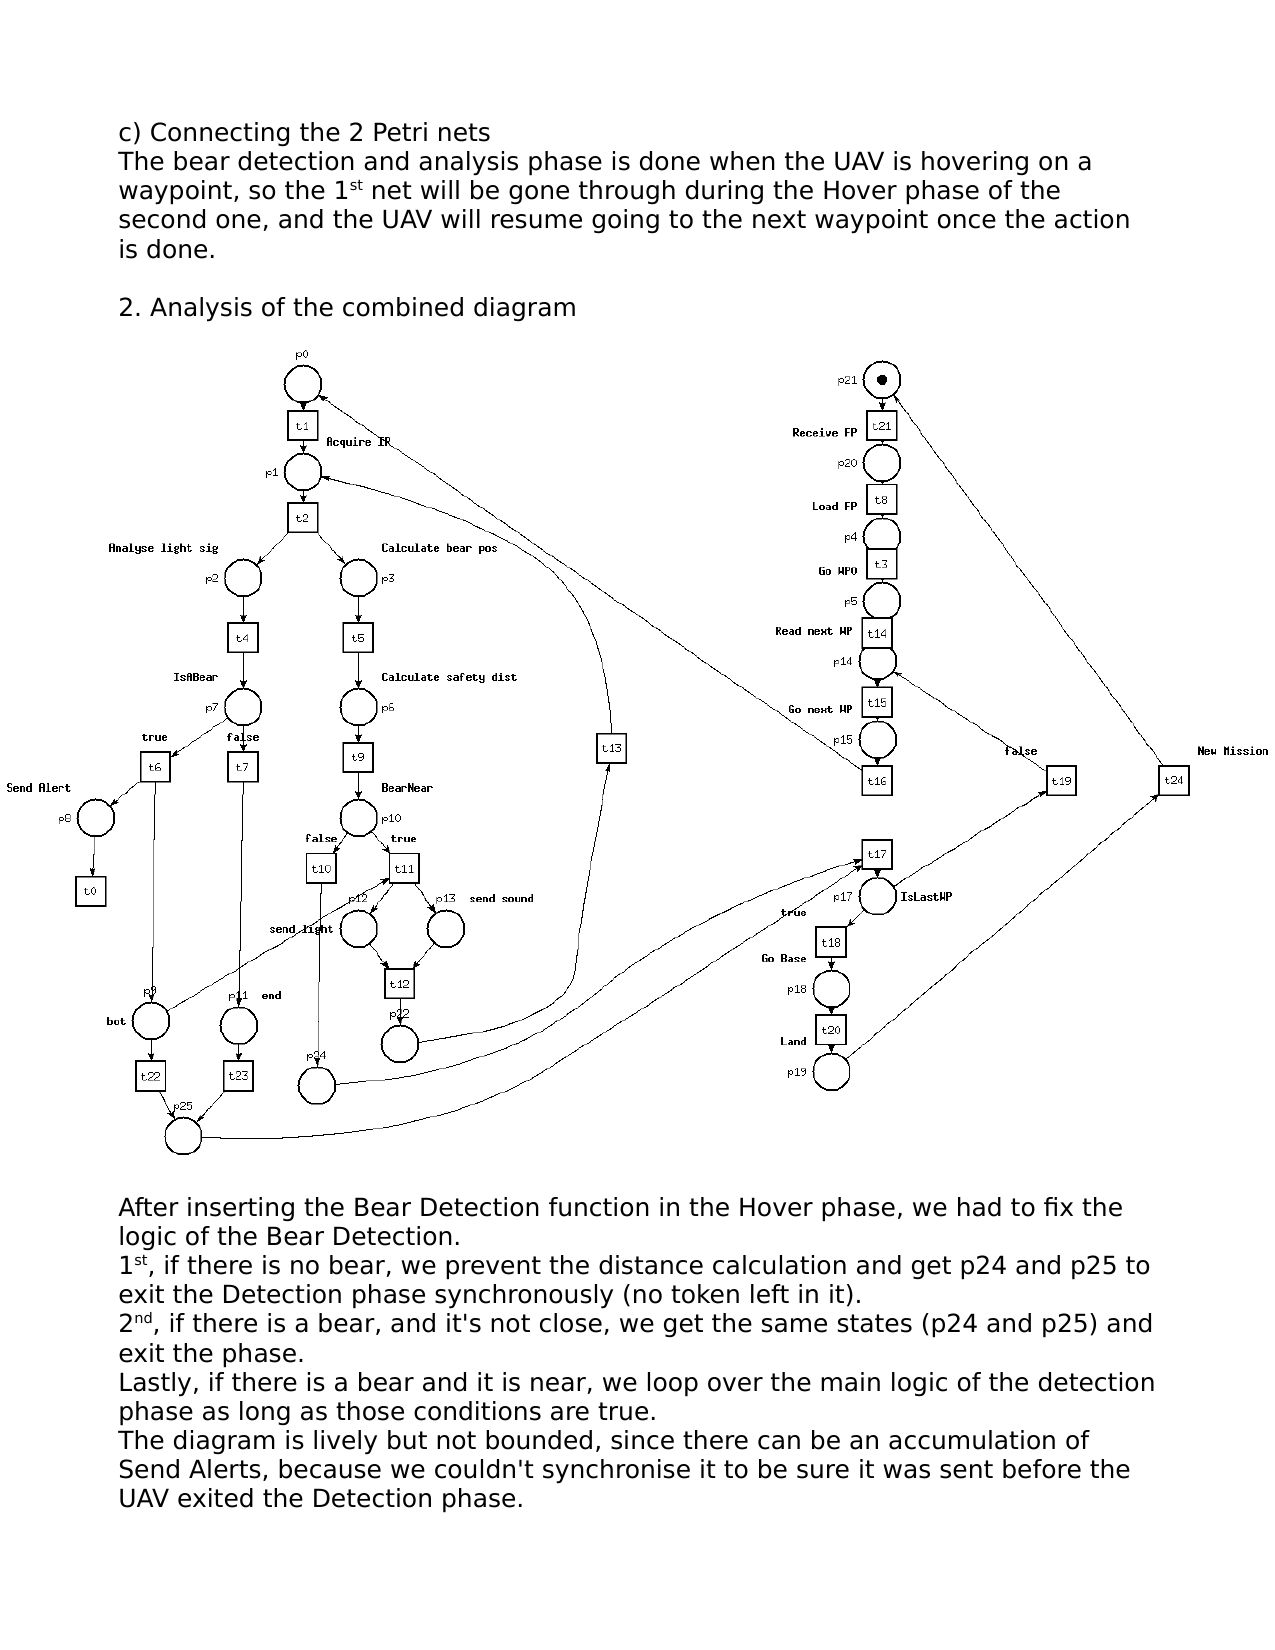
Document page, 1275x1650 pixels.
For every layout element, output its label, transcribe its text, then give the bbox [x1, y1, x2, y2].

text After inserting the Bear Detection function in the Hover phase, we had to fix the logic of the Bear Detection. [118, 1193, 1157, 1251]
picture [0, 341, 1275, 1164]
text c) Connecting the 2 Petri nets [118, 118, 1157, 147]
text The diagram is lively but not bounded, since there can be an accumulation of Send Alerts, because we couldn't synchronise it to be sure it was sent before the UAV exited the Detection phase. [118, 1426, 1157, 1514]
text The bear detection and analysis phase is done when the UAV is hovering on a waypoint, so the 1st net will be gone through during the Hover phase of the second one, and the UAV will resume going to the next waypoint once the action is done. [118, 147, 1157, 264]
text 2nd, if there is a bear, and it's not close, we get the same states (p24 and p25) and exit the phase. [118, 1310, 1157, 1368]
text Lastly, if there is a bear and it is near, we loop over the main logic of the detection phase as long as those conditions are true. [118, 1368, 1157, 1426]
text 2. Analysis of the combined diagram [118, 293, 1157, 322]
text 1st, if there is no bear, we prevent the distance calculation and get p24 and p25 to exit the Detection phase synchronously (no token left in it). [118, 1251, 1157, 1310]
